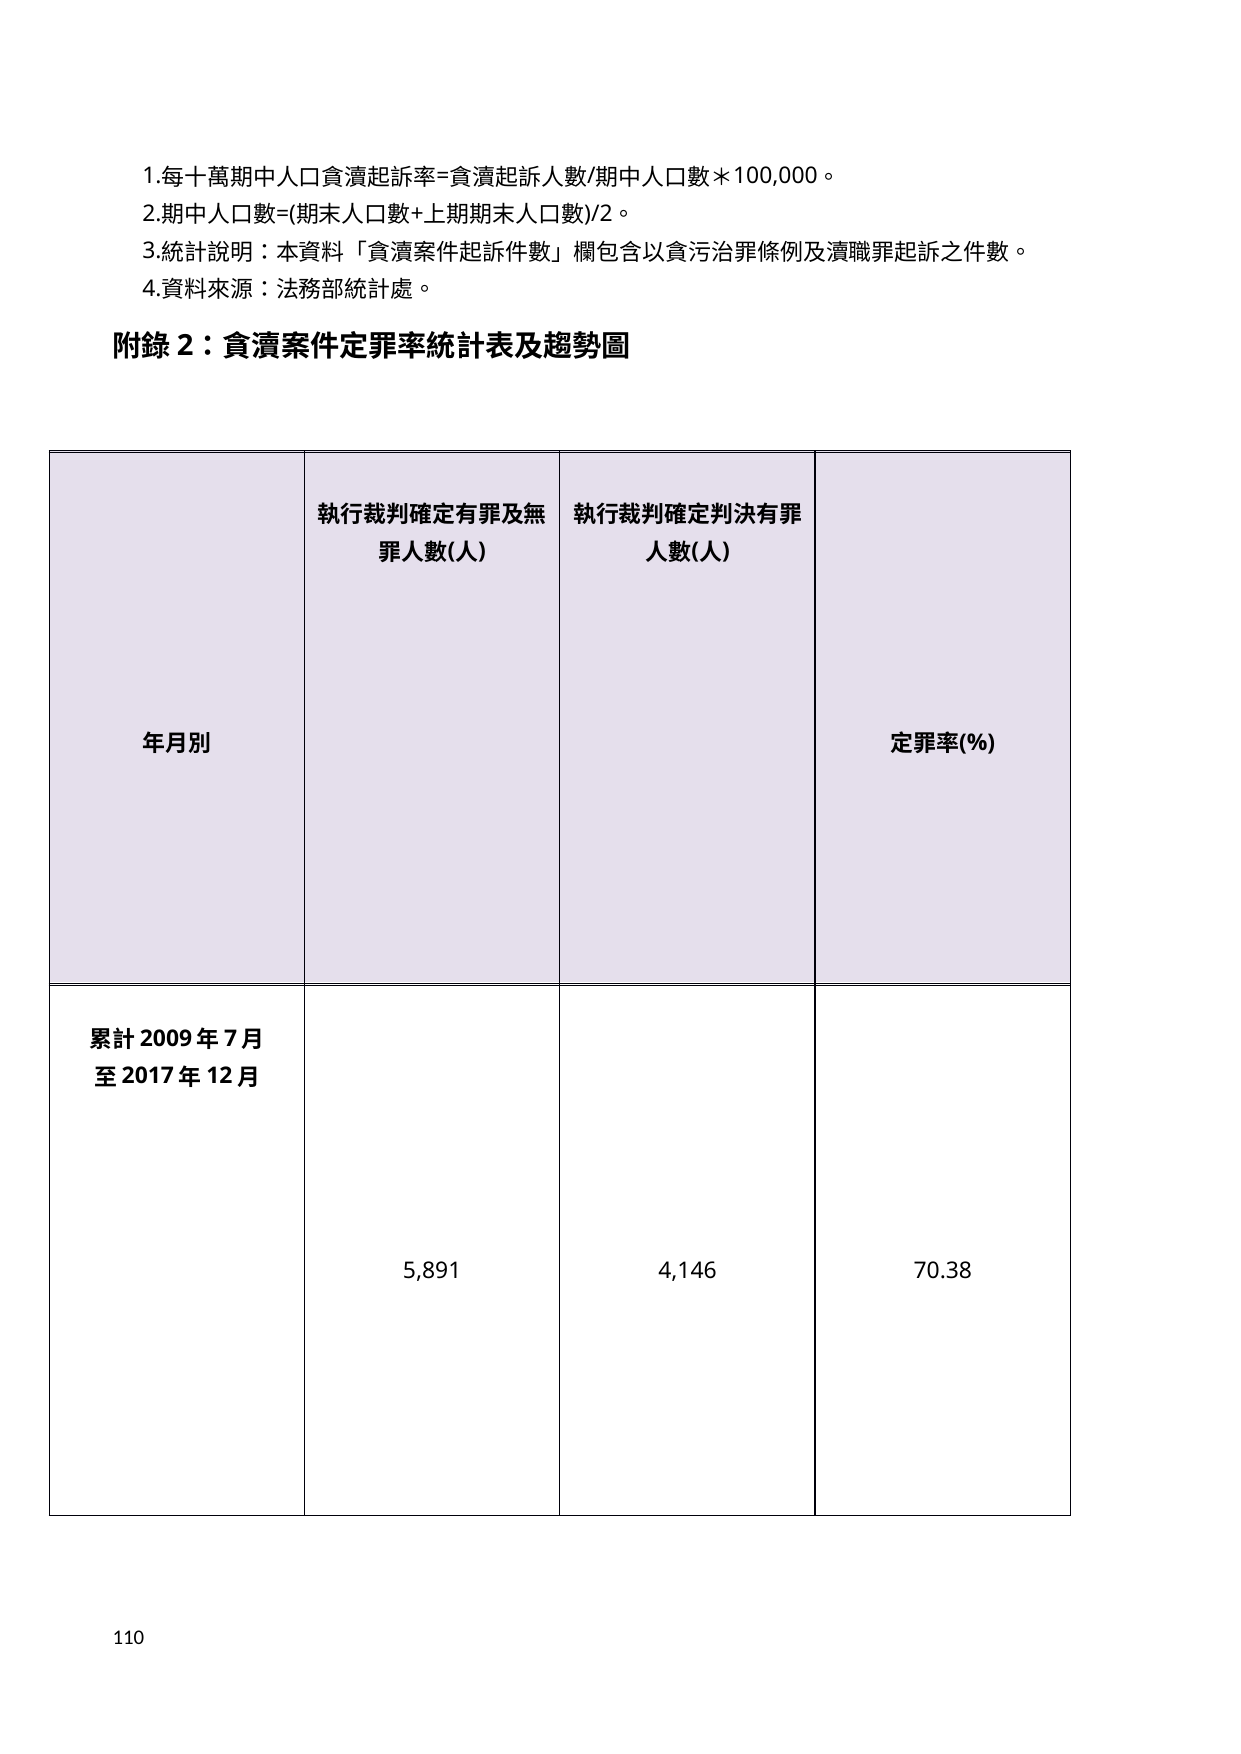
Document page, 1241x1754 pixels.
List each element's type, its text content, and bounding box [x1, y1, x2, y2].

text 4.資料來源：法務部統計處。 [142, 262, 1131, 300]
table_cell 累計2009年7月 至2017年12月 [50, 986, 304, 1515]
table_header 執行裁判確定判決有罪人數(人) [560, 453, 814, 982]
text 1.每十萬期中人口貪瀆起訴率=貪瀆起訴人數/期中人口數＊100,000。 [142, 150, 1128, 187]
table_header 定罪率(%) [816, 453, 1070, 982]
table_cell 5,891 [305, 986, 559, 1515]
text 附錄2：貪瀆案件定罪率統計表及趨勢圖 [112, 300, 1131, 375]
table_header 執行裁判確定有罪及無罪人數(人) [305, 453, 559, 982]
table_header 年月別 [50, 453, 304, 982]
text 2.期中人口數=(期末人口數+上期期末人口數)/2。 [142, 187, 1128, 225]
table_cell 70.38 [816, 986, 1070, 1515]
text 3.統計說明：本資料「貪瀆案件起訴件數」欄包含以貪污治罪條例及瀆職罪起訴之件數。 [142, 225, 1128, 262]
table_cell 4,146 [560, 986, 814, 1515]
